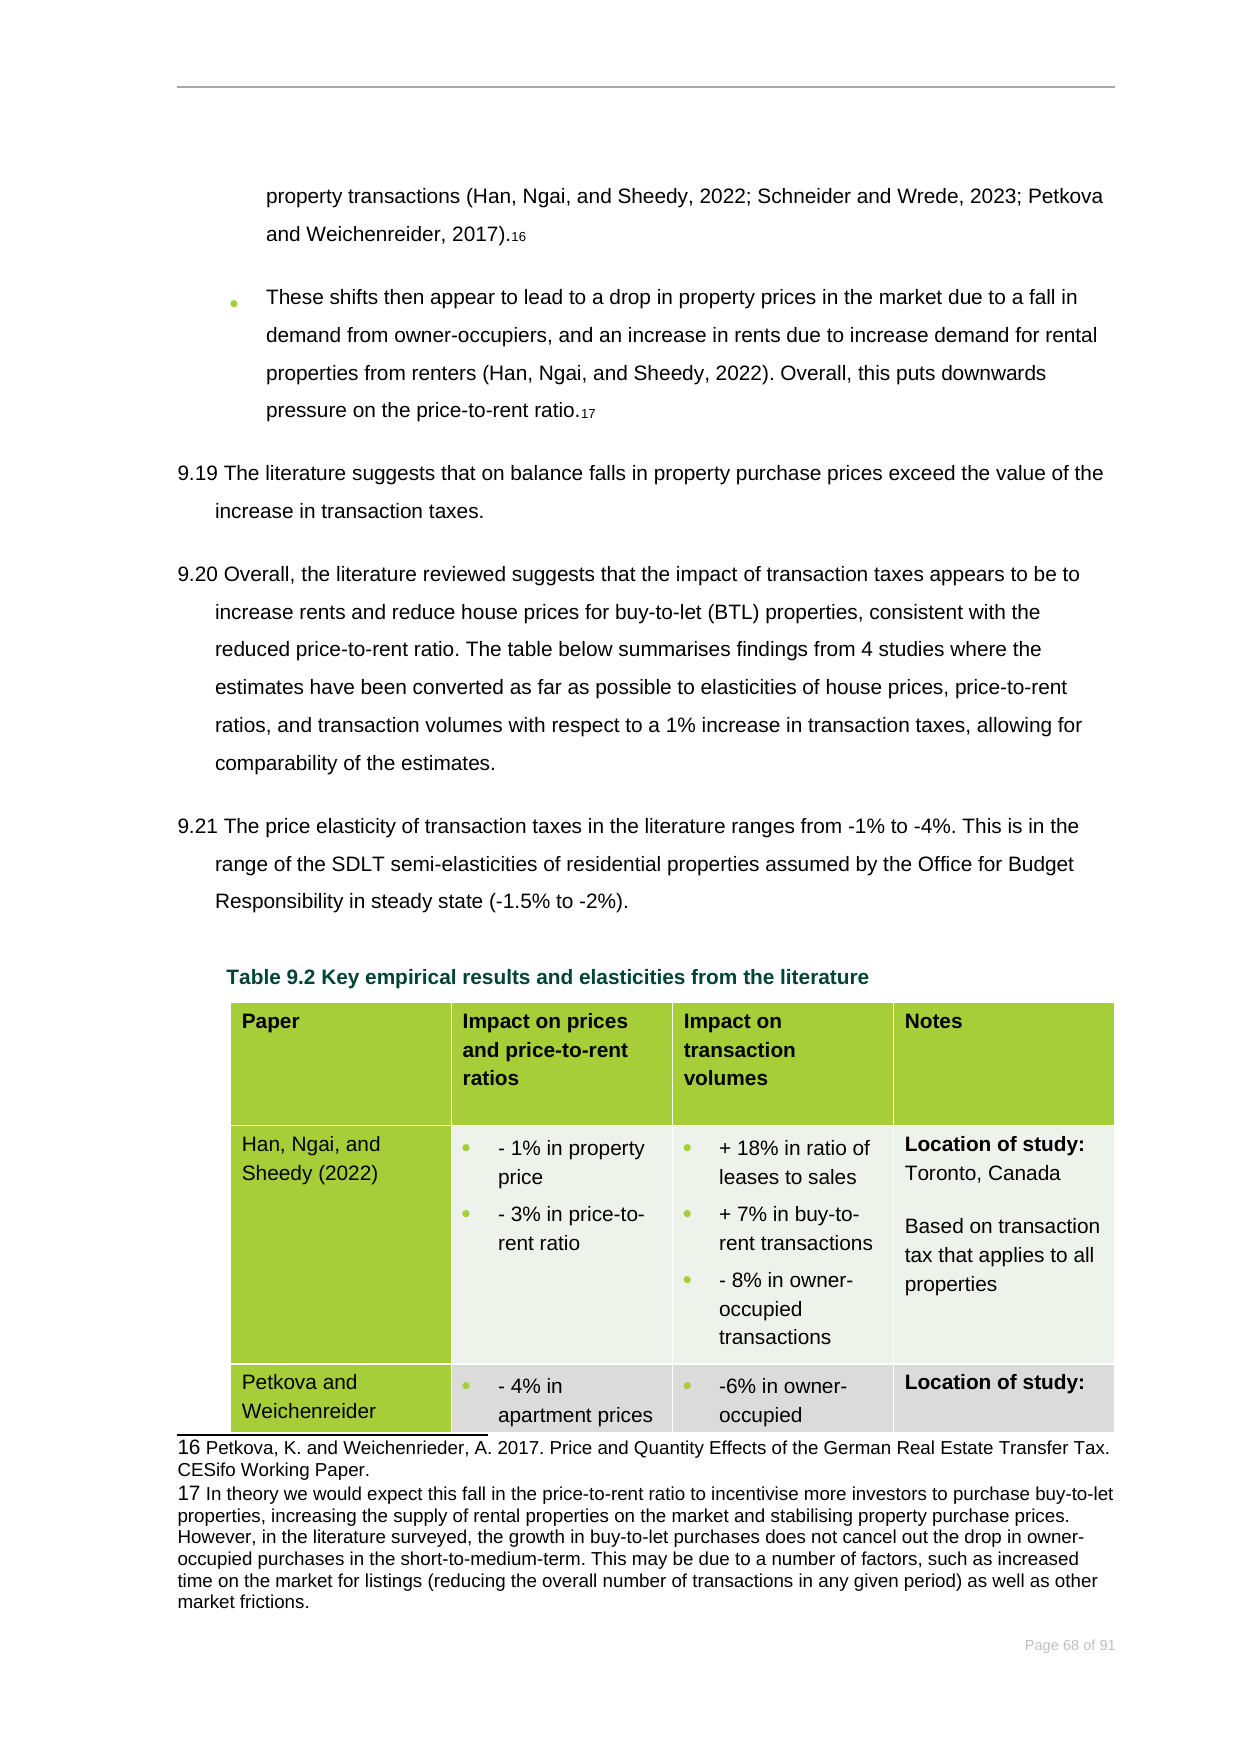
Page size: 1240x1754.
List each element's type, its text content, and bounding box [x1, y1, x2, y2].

list The literature suggests that on balance falls in property purchase prices exceed the value of the increase in transaction taxes. [177, 461, 1115, 530]
table_header Paper [231, 1003, 451, 1125]
table_cell + 18% in ratio of leases to sales + 7% in buy-to-rent transactions - 8% in owner-occupied transactions [673, 1126, 893, 1363]
table_cell - 1% in property price - 3% in price-to-rent ratio [452, 1126, 672, 1363]
table_header Impact on transaction volumes [673, 1003, 893, 1125]
table_cell - 4% in apartment prices [452, 1365, 672, 1432]
list Petkova, K. and Weichenrieder, A. 2017. Price and Quantity Effects of the German Real Estate Transfer Tax. CESifo Working Paper. [177, 1435, 1115, 1481]
list In theory we would expect this fall in the price-to-rent ratio to incentivise more investors to purchase buy-to-let properties, increasing the supply of rental properties on the market and stabilising property purchase prices. However, in the literature surveyed, the growth in buy-to-let purchases does not cancel out the drop in owner-occupied purchases in the short-to-medium-term. This may be due to a number of factors, such as increased time on the market for listings (reducing the overall number of transactions in any given period) as well as other market frictions. [177, 1481, 1115, 1612]
list These shifts then appear to lead to a drop in property prices in the market due to a fall in demand from owner-occupiers, and an increase in rents due to increase demand for rental properties from renters (Han, Ngai, and Sheedy, 2022). Overall, this puts downwards pressure on the price-to-rent ratio. [230, 285, 1115, 430]
table_cell Han, Ngai, and Sheedy (2022) [231, 1126, 451, 1363]
table_cell -6% in owner-occupied [673, 1365, 893, 1432]
table_header Impact on prices and price-to-rent ratios [452, 1003, 672, 1125]
table_cell Location of study: Toronto, Canada Based on transaction tax that applies to all properties [894, 1126, 1114, 1363]
table_cell Location of study: [894, 1365, 1114, 1432]
text Table 9.2 Key empirical results and elasticities from the literature [177, 964, 1115, 996]
table_header Notes [894, 1003, 1114, 1125]
list property transactions (Han, Ngai, and Sheedy, 2022; Schneider and Wrede, 2023; Petkova and Weichenreider, 2017). [230, 184, 1115, 253]
list The price elasticity of transaction taxes in the literature ranges from -1% to -4%. This is in the range of the SDLT semi-elasticities of residential properties assumed by the Office for Budget Responsibility in steady state (-1.5% to -2%). [177, 813, 1115, 921]
list Overall, the literature reviewed suggests that the impact of transaction taxes appears to be to increase rents and reduce house prices for buy-to-let (BTL) properties, consistent with the reduced price-to-rent ratio. The table below summarises findings from 4 studies where the estimates have been converted as far as possible to elasticities of house prices, price-to-rent ratios, and transaction volumes with respect to a 1% increase in transaction taxes, allowing for comparability of the estimates. [177, 562, 1115, 782]
table_cell Petkova and Weichenreider [231, 1365, 451, 1432]
